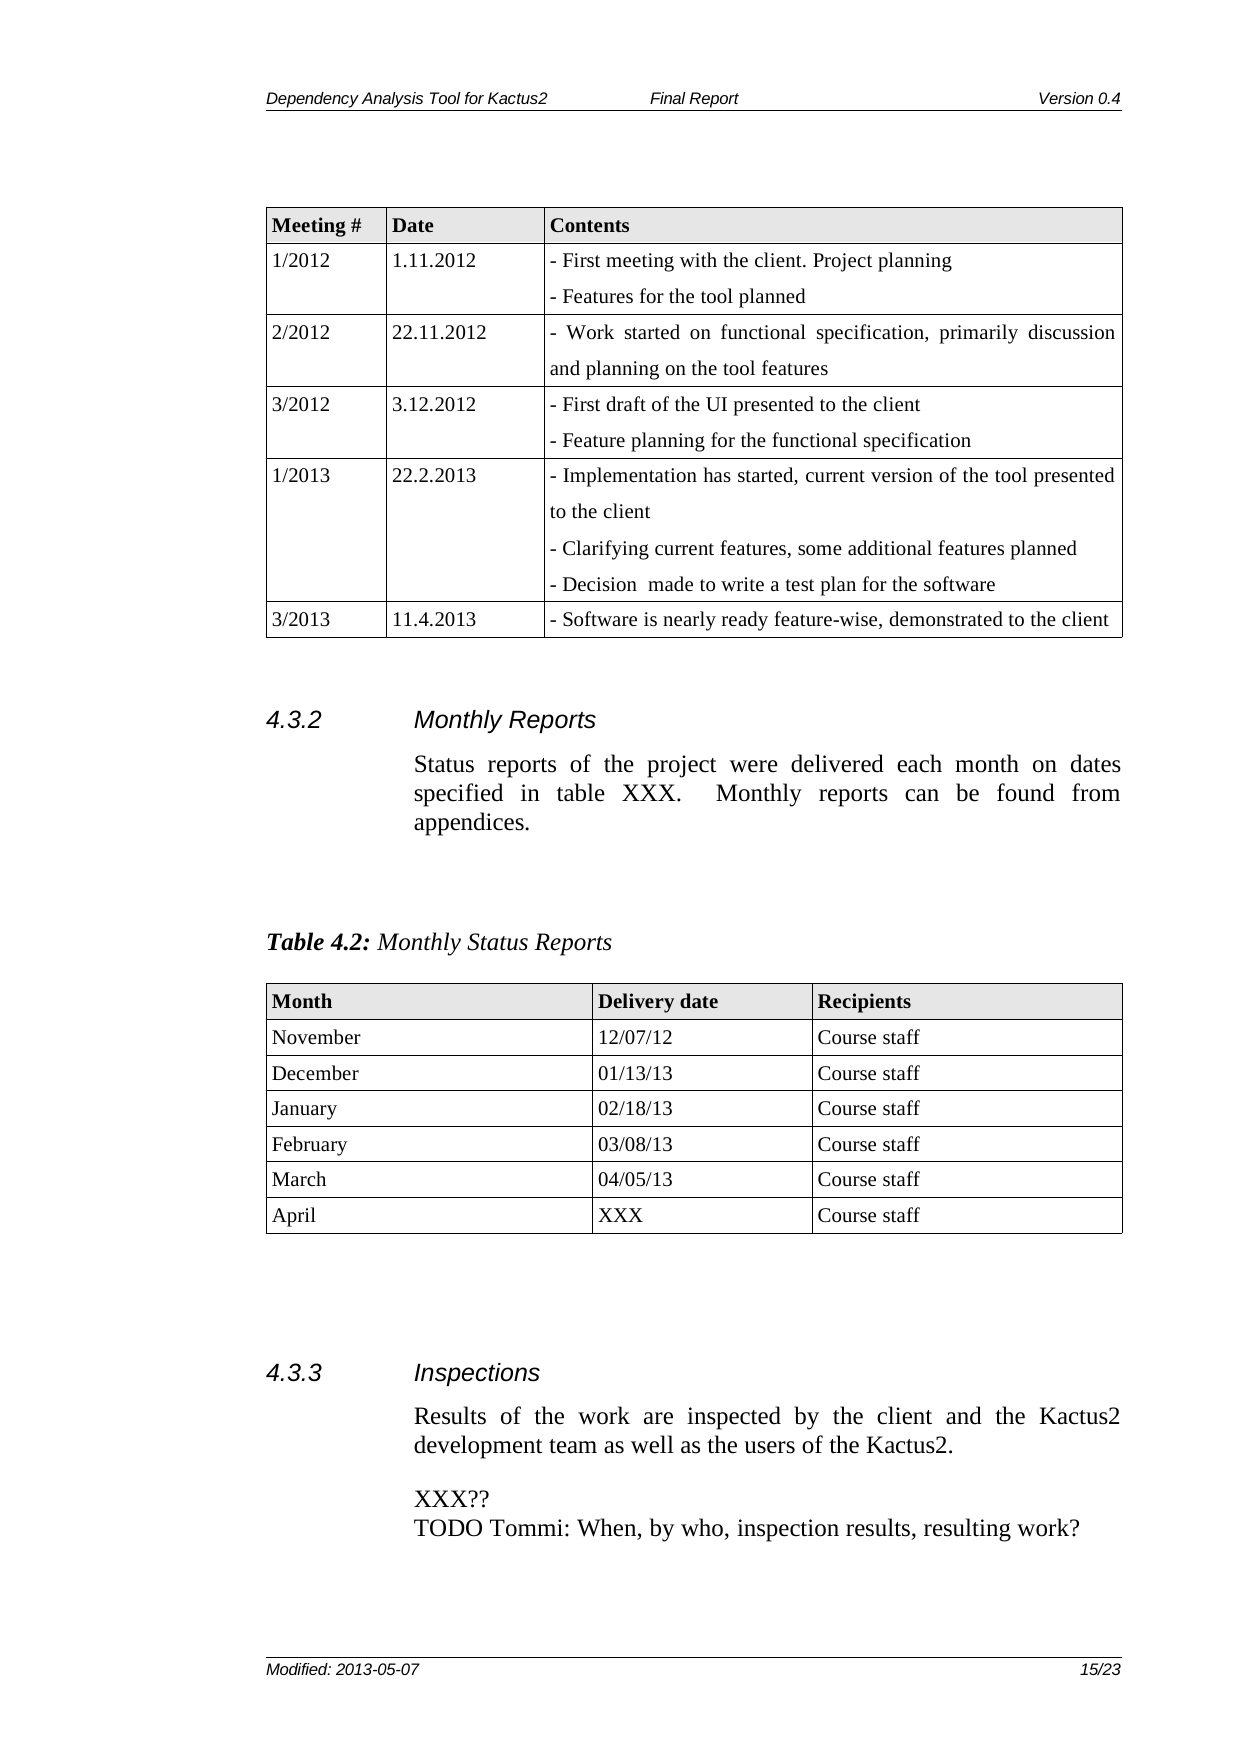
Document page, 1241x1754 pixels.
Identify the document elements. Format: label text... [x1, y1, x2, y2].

table_header Meeting # [267, 208, 386, 242]
table_cell April [267, 1198, 592, 1233]
text Results of the work are inspected by the client and the Kactus2 development team as well as the users of the Kactus2. [413, 1401, 1122, 1459]
table_cell Course staff [813, 1020, 1122, 1054]
table_cell - Work started on functional specification, primarily discussion and planning on the tool features [545, 315, 1122, 386]
table_cell Course staff [813, 1056, 1122, 1090]
table_cell - Implementation has started, current version of the tool presented to the client - Clarifying current features, some additional features planned - Decision made to write a test plan for the software [545, 459, 1122, 601]
table_cell February [267, 1127, 592, 1161]
table_cell - Software is nearly ready feature-wise, demonstrated to the client [545, 602, 1122, 637]
table_cell 13.01.13 [593, 1056, 812, 1090]
text Status reports of the project were delivered each month on dates specified in table XXX. Monthly reports can be found from appendices. [413, 749, 1122, 836]
table_cell 18.02.13 [593, 1091, 812, 1126]
table_cell 3.12.2012 [387, 387, 544, 457]
table_cell January [267, 1091, 592, 1126]
table_cell - First meeting with the client. Project planning - Features for the tool planned [545, 244, 1122, 314]
table_cell Course staff [813, 1162, 1122, 1197]
table_cell 05.04.13 [593, 1162, 812, 1197]
table_cell 2/2012 [267, 315, 386, 386]
table_cell 07.12.12 [593, 1020, 812, 1054]
table_cell 22.2.2013 [387, 459, 544, 601]
table_cell Course staff [813, 1198, 1122, 1233]
table_header Month [267, 984, 592, 1019]
table_cell November [267, 1020, 592, 1054]
subtitle Inspections [266, 1357, 1122, 1386]
table_cell 1/2013 [267, 459, 386, 601]
table_cell 22.11.2012 [387, 315, 544, 386]
table_cell 08.03.13 [593, 1127, 812, 1161]
table_header Contents [545, 208, 1122, 242]
table_header Recipients [813, 984, 1122, 1019]
subtitle Monthly Reports [266, 705, 1122, 734]
table_cell 11.4.2013 [387, 602, 544, 637]
table_cell 3/2012 [267, 387, 386, 457]
table_cell 3/2013 [267, 602, 386, 637]
table_cell December [267, 1056, 592, 1090]
text Table 4.2: Monthly Status Reports [266, 927, 1122, 956]
table_cell 1.11.2012 [387, 244, 544, 314]
table_cell XXX [593, 1198, 812, 1233]
table_header Delivery date [593, 984, 812, 1019]
text XXX?? TODO Tommi: When, by who, inspection results, resulting work? [413, 1484, 1122, 1542]
table_cell Course staff [813, 1127, 1122, 1161]
table_cell - First draft of the UI presented to the client - Feature planning for the functional specification [545, 387, 1122, 457]
table_cell 1/2012 [267, 244, 386, 314]
table_cell March [267, 1162, 592, 1197]
table_cell Course staff [813, 1091, 1122, 1126]
table_header Date [387, 208, 544, 242]
